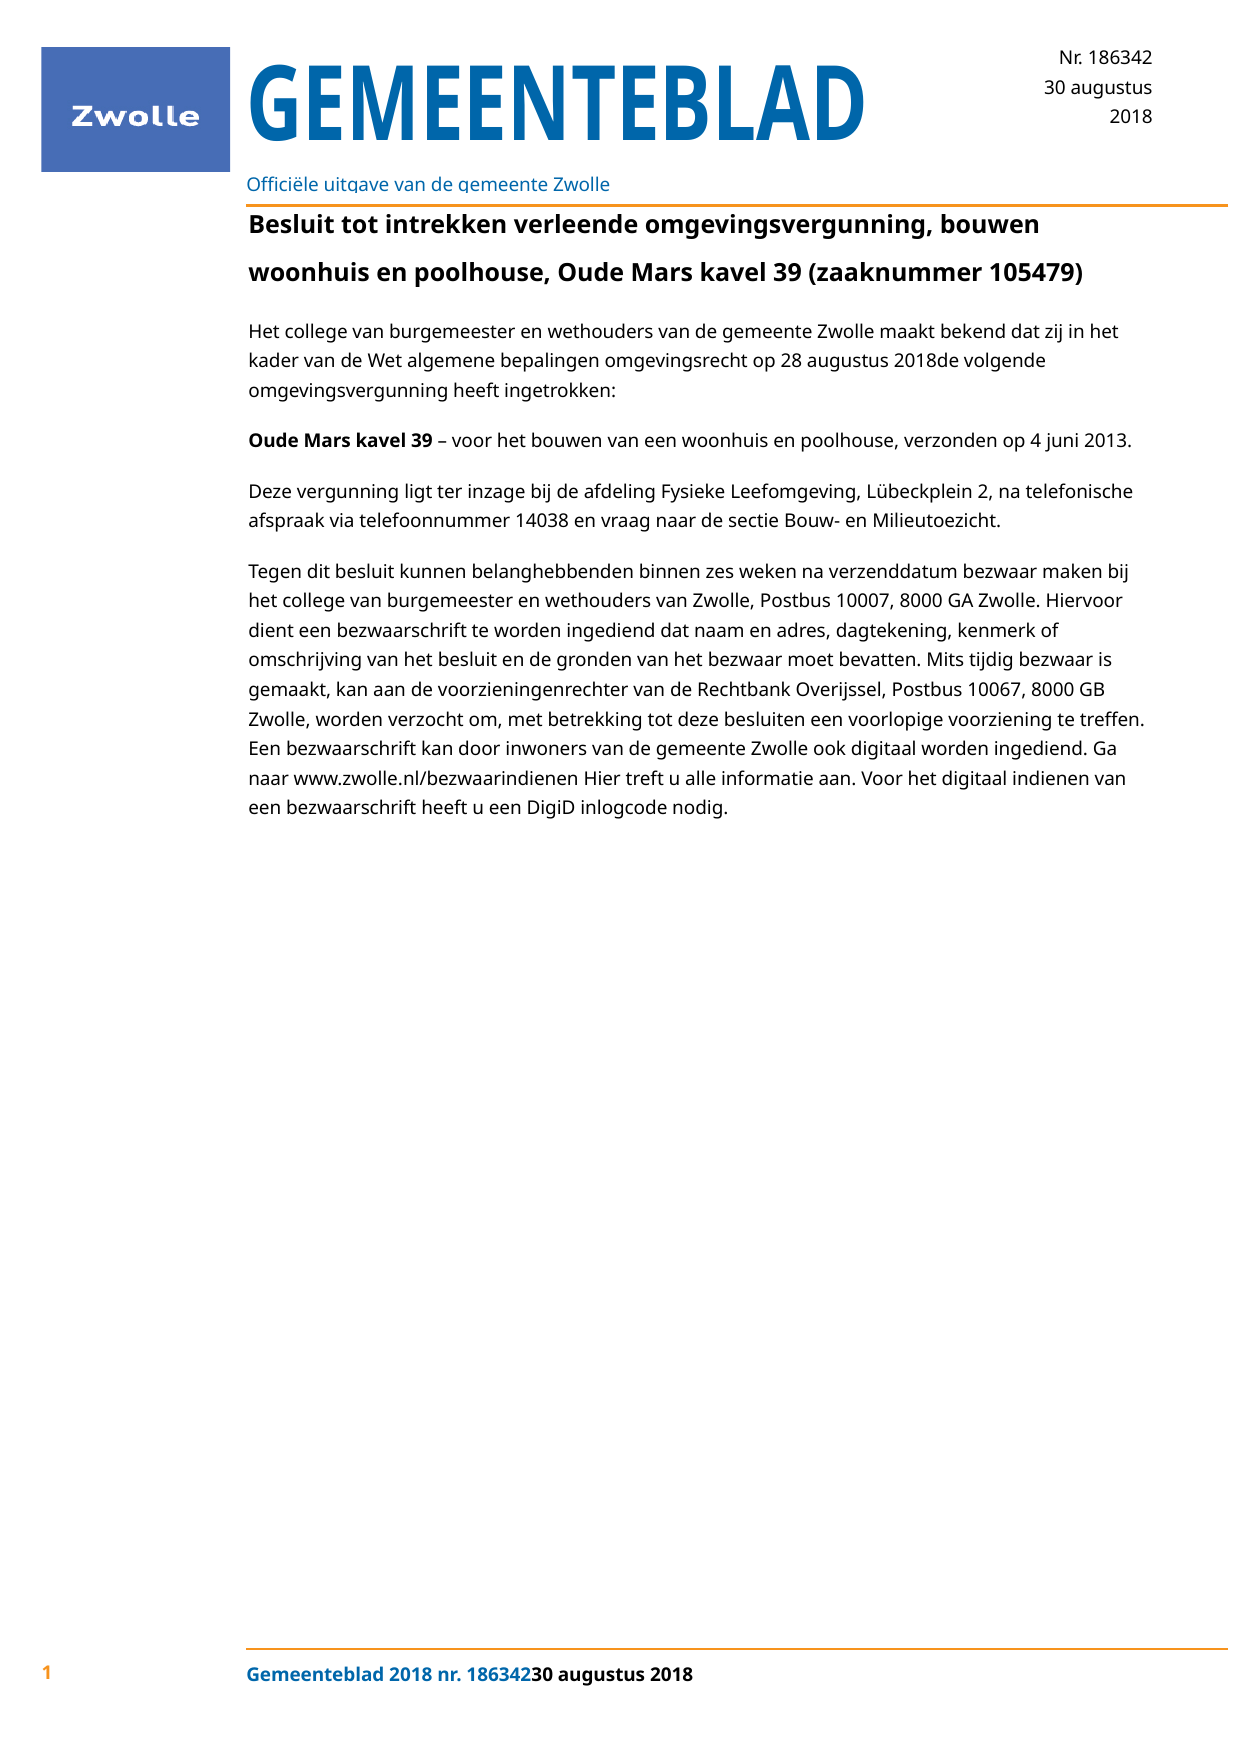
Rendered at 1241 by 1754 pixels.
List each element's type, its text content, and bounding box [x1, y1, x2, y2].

text Oude Mars kavel 39 – voor het bouwen van een woonhuis en poolhouse, verzonden op 4 juni 2013. [248, 427, 1152, 453]
text Besluit tot intrekken verleende omgevingsvergunning, bouwen woonhuis en poolhouse, Oude Mars kavel 39 (zaaknummer 105479) [248, 207, 1152, 288]
text Het college van burgemeester en wethouders van de gemeente Zwolle maakt bekend dat zij in het kader van de Wet algemene bepalingen omgevingsrecht op 28 augustus 2018de volgende omgevingsvergunning heeft ingetrokken: [248, 318, 1152, 403]
text Deze vergunning ligt ter inzage bij de afdeling Fysieke Leefomgeving, Lübeckplein 2, na telefonische afspraak via telefoonnummer 14038 en vraag naar de sectie Bouw- en Milieutoezicht. [248, 478, 1152, 533]
text Tegen dit besluit kunnen belanghebbenden binnen zes weken na verzenddatum bezwaar maken bij het college van burgemeester en wethouders van Zwolle, Postbus 10007, 8000 GA Zwolle. Hiervoor dient een bezwaarschrift te worden ingediend dat naam en adres, dagtekening, kenmerk of omschrijving van het besluit en de gronden van het bezwaar moet bevatten. Mits tijdig bezwaar is gemaakt, kan aan de voorzieningenrechter van de Rechtbank Overijssel, Postbus 10067, 8000 GB Zwolle, worden verzocht om, met betrekking tot deze besluiten een voorlopige voorziening te treffen. Een bezwaarschrift kan door inwoners van de gemeente Zwolle ook digitaal worden ingediend. Ga naar www.zwolle.nl/bezwaarindienen Hier treft u alle informatie aan. Voor het digitaal indienen van een bezwaarschrift heeft u een DigiD inlogcode nodig. [248, 558, 1152, 820]
picture [41, 47, 231, 172]
